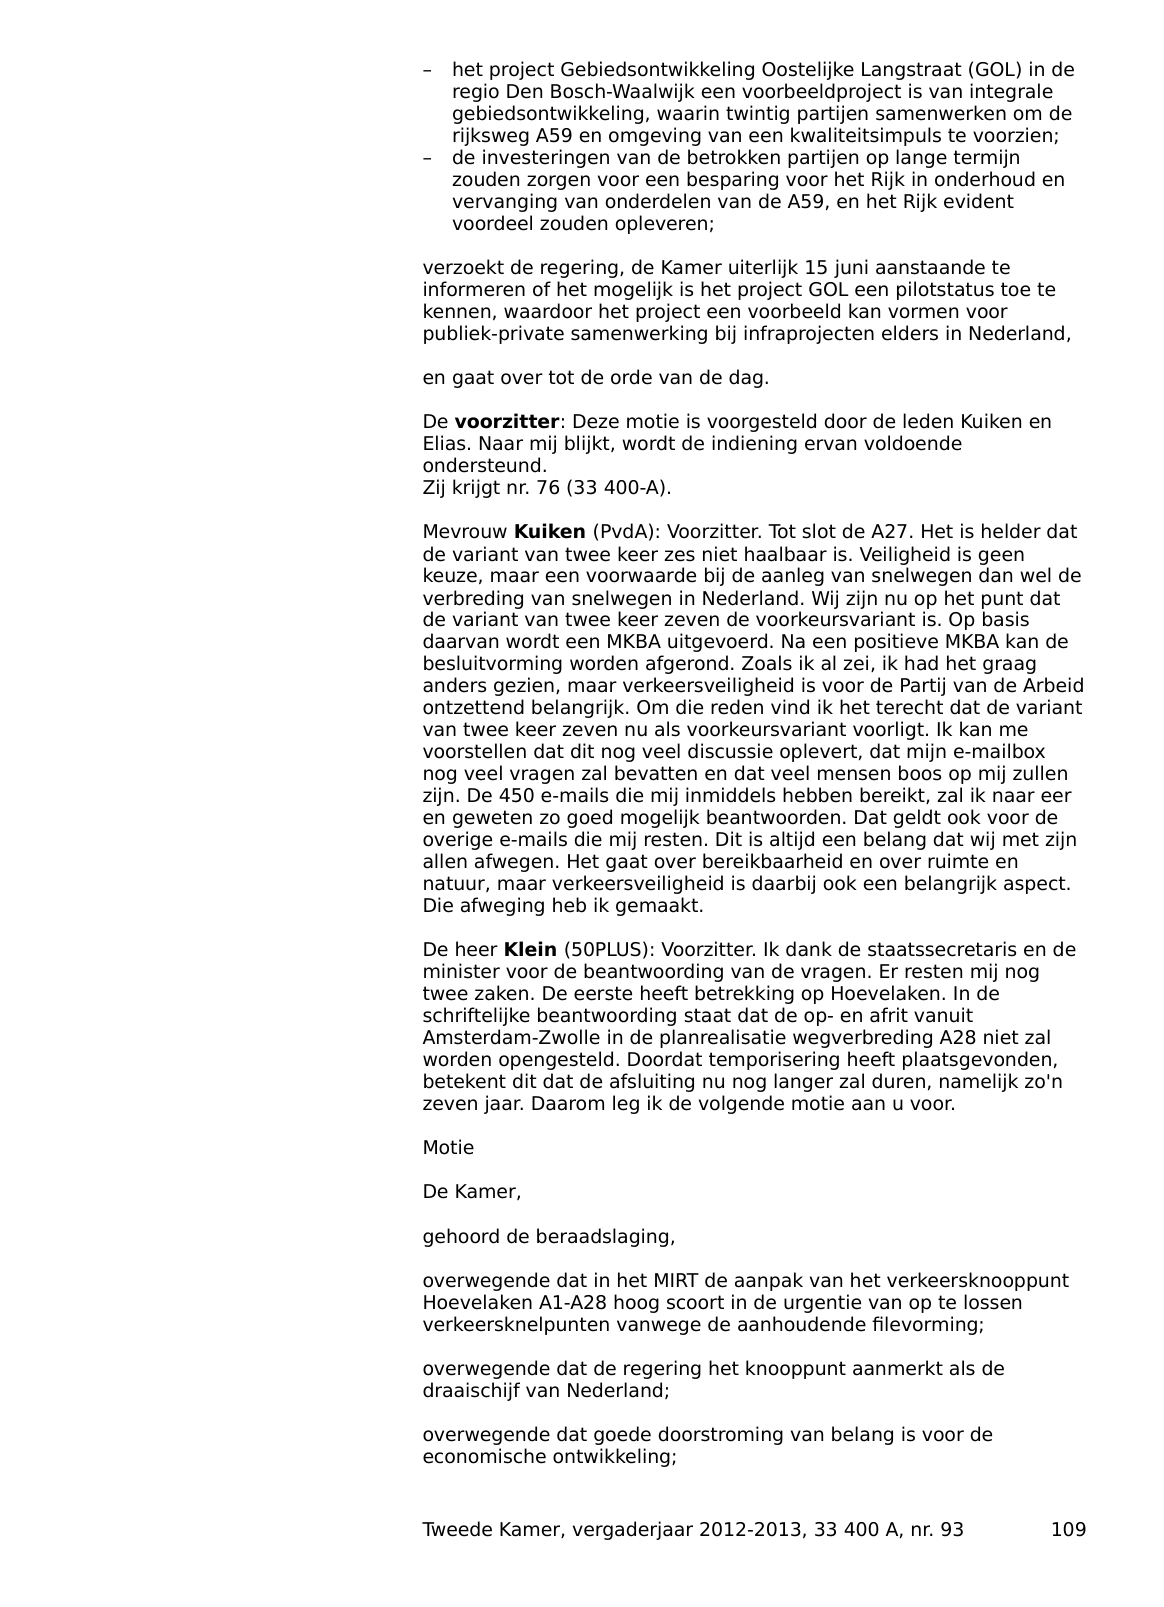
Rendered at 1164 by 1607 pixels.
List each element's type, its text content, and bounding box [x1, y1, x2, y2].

text overwegende dat goede doorstroming van belang is voor de economische ontwikkeling; [422, 1424, 1087, 1468]
text verzoekt de regering, de Kamer uiterlijk 15 juni aanstaande te informeren of het mogelijk is het project GOL een pilotstatus toe te kennen, waardoor het project een voorbeeld kan vormen voor publiek-private samenwerking bij infraprojecten elders in Nederland, [422, 257, 1087, 345]
text Motie [422, 1137, 1087, 1159]
text Zij krijgt nr. 76 (33 400-A). [422, 477, 1087, 499]
text overwegende dat in het MIRT de aanpak van het verkeersknooppunt Hoevelaken A1-A28 hoog scoort in de urgentie van op te lossen verkeersknelpunten vanwege de aanhoudende filevorming; [422, 1270, 1087, 1336]
text – de investeringen van de betrokken partijen op lange termijn zouden zorgen voor een besparing voor het Rijk in onderhoud en vervanging van onderdelen van de A59, en het Rijk evident voordeel zouden opleveren; [422, 147, 1087, 235]
text De heer Klein (50PLUS): Voorzitter. Ik dank de staatssecretaris en de minister voor de beantwoording van de vragen. Er resten mij nog twee zaken. De eerste heeft betrekking op Hoevelaken. In de schriftelijke beantwoording staat dat de op- en afrit vanuit Amsterdam-Zwolle in de planrealisatie wegverbreding A28 niet zal worden opengesteld. Doordat temporisering heeft plaatsgevonden, betekent dit dat de afsluiting nu nog langer zal duren, namelijk zo'n zeven jaar. Daarom leg ik de volgende motie aan u voor. [422, 939, 1087, 1115]
text Mevrouw Kuiken (PvdA): Voorzitter. Tot slot de A27. Het is helder dat de variant van twee keer zes niet haalbaar is. Veiligheid is geen keuze, maar een voorwaarde bij de aanleg van snelwegen dan wel de verbreding van snelwegen in Nederland. Wij zijn nu op het punt dat de variant van twee keer zeven de voorkeursvariant is. Op basis daarvan wordt een MKBA uitgevoerd. Na een positieve MKBA kan de besluitvorming worden afgerond. Zoals ik al zei, ik had het graag anders gezien, maar verkeersveiligheid is voor de Partij van de Arbeid ontzettend belangrijk. Om die reden vind ik het terecht dat de variant van twee keer zeven nu als voorkeursvariant voorligt. Ik kan me voorstellen dat dit nog veel discussie oplevert, dat mijn e-mailbox nog veel vragen zal bevatten en dat veel mensen boos op mij zullen zijn. De 450 e-mails die mij inmiddels hebben bereikt, zal ik naar eer en geweten zo goed mogelijk beantwoorden. Dat geldt ook voor de overige e-mails die mij resten. Dit is altijd een belang dat wij met zijn allen afwegen. Het gaat over bereikbaarheid en over ruimte en natuur, maar verkeersveiligheid is daarbij ook een belangrijk aspect. Die afweging heb ik gemaakt. [422, 521, 1087, 917]
text en gaat over tot de orde van de dag. [422, 367, 1087, 389]
text gehoord de beraadslaging, [422, 1226, 1087, 1248]
text De Kamer, [422, 1181, 1087, 1203]
text De voorzitter: Deze motie is voorgesteld door de leden Kuiken en Elias. Naar mij blijkt, wordt de indiening ervan voldoende ondersteund. [422, 411, 1087, 477]
text overwegende dat de regering het knooppunt aanmerkt als de draaischijf van Nederland; [422, 1358, 1087, 1402]
text – het project Gebiedsontwikkeling Oostelijke Langstraat (GOL) in de regio Den Bosch-Waalwijk een voorbeeldproject is van integrale gebiedsontwikkeling, waarin twintig partijen samenwerken om de rijksweg A59 en omgeving van een kwaliteitsimpuls te voorzien; [422, 59, 1087, 147]
